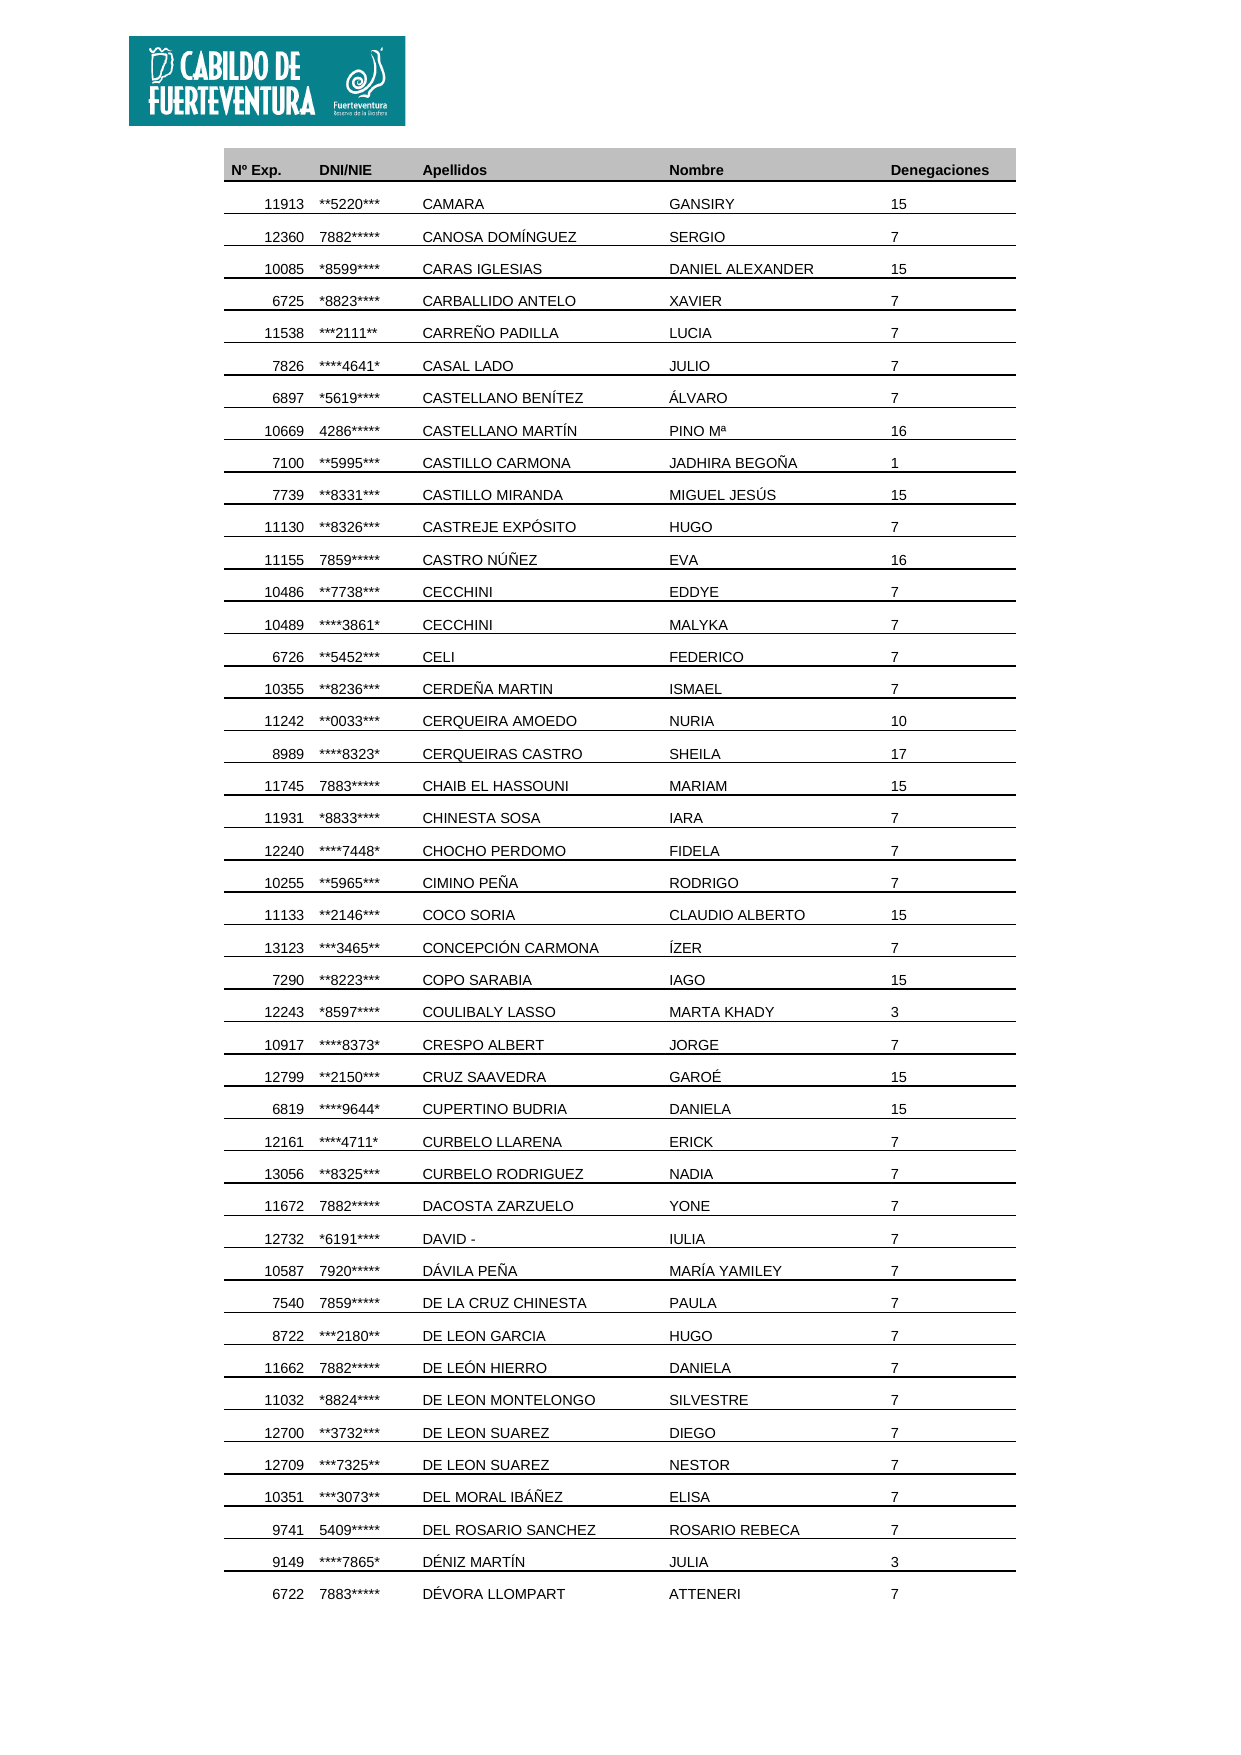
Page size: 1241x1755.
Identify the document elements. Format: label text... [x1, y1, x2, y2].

table_cell **8326*** [312, 505, 401, 536]
table_cell ***2180** [312, 1313, 401, 1344]
table_cell 7 [852, 1281, 1016, 1311]
table_cell ****8373* [312, 1022, 401, 1053]
table_cell *6191**** [312, 1216, 401, 1247]
table_cell 13123 [224, 925, 312, 956]
table_cell 7859***** [312, 537, 401, 568]
table_cell 6722 [224, 1572, 312, 1611]
table_cell DE LEÓN HIERRO [401, 1345, 634, 1376]
table_cell MIGUEL JESÚS [634, 473, 852, 503]
table_cell CASAL LADO [401, 343, 634, 374]
table_cell 10489 [224, 602, 312, 633]
table_cell DEL MORAL IBÁÑEZ [401, 1475, 634, 1505]
table_cell IULIA [634, 1216, 852, 1247]
table_cell ****9644* [312, 1087, 401, 1117]
table_cell 15 [852, 1087, 1016, 1117]
table_cell 8989 [224, 731, 312, 762]
table_cell CRUZ SAAVEDRA [401, 1055, 634, 1085]
table_cell GANSIRY [634, 182, 852, 212]
table_cell 11913 [224, 182, 312, 212]
table_cell 7883***** [312, 763, 401, 794]
table_cell 11672 [224, 1184, 312, 1214]
table_header DNI/NIE [312, 148, 401, 180]
table_cell COCO SORIA [401, 893, 634, 923]
table_cell 10255 [224, 861, 312, 891]
table_cell DE LEON SUAREZ [401, 1442, 634, 1473]
table_cell 7 [852, 634, 1016, 665]
table_cell 11032 [224, 1378, 312, 1408]
table_cell 15 [852, 893, 1016, 923]
table_cell CASTILLO MIRANDA [401, 473, 634, 503]
table_cell 7 [852, 343, 1016, 374]
table_cell 7 [852, 1345, 1016, 1376]
table_cell **5995*** [312, 440, 401, 471]
table_cell DE LEON SUAREZ [401, 1410, 634, 1441]
table_cell 11133 [224, 893, 312, 923]
table_cell CIMINO PEÑA [401, 861, 634, 891]
table_cell 10351 [224, 1475, 312, 1505]
table_cell 11745 [224, 763, 312, 794]
table_cell CARREÑO PADILLA [401, 311, 634, 342]
table_cell 11242 [224, 699, 312, 729]
table_cell 11662 [224, 1345, 312, 1376]
table_cell 15 [852, 246, 1016, 277]
table_cell 7 [852, 1378, 1016, 1408]
table_cell 11155 [224, 537, 312, 568]
table_cell 11130 [224, 505, 312, 536]
table_cell ****7865* [312, 1539, 401, 1570]
table_cell 9741 [224, 1507, 312, 1538]
table_cell JULIA [634, 1539, 852, 1570]
table_cell CHOCHO PERDOMO [401, 828, 634, 859]
table_cell 7859***** [312, 1281, 401, 1311]
table_cell 7 [852, 1248, 1016, 1279]
table_cell 7 [852, 602, 1016, 633]
table_cell 15 [852, 763, 1016, 794]
table_cell DE LA CRUZ CHINESTA [401, 1281, 634, 1311]
table_cell CANOSA DOMÍNGUEZ [401, 214, 634, 245]
table_cell 7 [852, 1022, 1016, 1053]
table_cell 7 [852, 1410, 1016, 1441]
table_cell ***7325** [312, 1442, 401, 1473]
table_cell 6819 [224, 1087, 312, 1117]
table_cell 7 [852, 667, 1016, 697]
table_cell 6897 [224, 376, 312, 406]
table_cell PAULA [634, 1281, 852, 1311]
table_cell 12799 [224, 1055, 312, 1085]
table_cell MALYKA [634, 602, 852, 633]
table_cell 15 [852, 1055, 1016, 1085]
table_cell **5965*** [312, 861, 401, 891]
table_cell COPO SARABIA [401, 957, 634, 988]
table_cell 7 [852, 1184, 1016, 1214]
table_cell **7738*** [312, 570, 401, 600]
table_cell 12709 [224, 1442, 312, 1473]
table_cell CARBALLIDO ANTELO [401, 279, 634, 309]
table_cell CONCEPCIÓN CARMONA [401, 925, 634, 956]
table_cell *8824**** [312, 1378, 401, 1408]
table_cell YONE [634, 1184, 852, 1214]
table_cell ISMAEL [634, 667, 852, 697]
table_cell 12360 [224, 214, 312, 245]
table_cell **2146*** [312, 893, 401, 923]
table_header Nº Exp. [224, 148, 312, 180]
table_cell MARÍA YAMILEY [634, 1248, 852, 1279]
table_cell 7 [852, 311, 1016, 342]
table_cell 10 [852, 699, 1016, 729]
table_cell 7 [852, 214, 1016, 245]
table_cell 7 [852, 1151, 1016, 1182]
table_cell 7 [852, 1475, 1016, 1505]
table_cell CARAS IGLESIAS [401, 246, 634, 277]
table_cell 7100 [224, 440, 312, 471]
table_cell RODRIGO [634, 861, 852, 891]
table_cell **8331*** [312, 473, 401, 503]
table_cell CAMARA [401, 182, 634, 212]
table_cell IAGO [634, 957, 852, 988]
table_cell **5452*** [312, 634, 401, 665]
table_cell DE LEON MONTELONGO [401, 1378, 634, 1408]
table_header Apellidos [401, 148, 634, 180]
table_cell IARA [634, 796, 852, 827]
table_cell ÍZER [634, 925, 852, 956]
table_cell **5220*** [312, 182, 401, 212]
table_cell DANIELA [634, 1087, 852, 1117]
table_cell SHEILA [634, 731, 852, 762]
table_cell 7882***** [312, 214, 401, 245]
table_cell 3 [852, 990, 1016, 1021]
table_cell 7882***** [312, 1345, 401, 1376]
table_cell 12240 [224, 828, 312, 859]
table_cell 7 [852, 925, 1016, 956]
table_cell 17 [852, 731, 1016, 762]
table_cell DEL ROSARIO SANCHEZ [401, 1507, 634, 1538]
table_cell 3 [852, 1539, 1016, 1570]
table_cell 6725 [224, 279, 312, 309]
table_cell 7 [852, 279, 1016, 309]
table_cell DE LEON GARCIA [401, 1313, 634, 1344]
table_cell DANIELA [634, 1345, 852, 1376]
table_cell 7 [852, 1119, 1016, 1150]
table_cell 7920***** [312, 1248, 401, 1279]
table_cell ****7448* [312, 828, 401, 859]
table_cell CUPERTINO BUDRIA [401, 1087, 634, 1117]
table_cell ***3073** [312, 1475, 401, 1505]
table_cell 10486 [224, 570, 312, 600]
table_cell 7 [852, 1507, 1016, 1538]
table_header Denegaciones [852, 148, 1016, 180]
table_cell MARTA KHADY [634, 990, 852, 1021]
table_cell HUGO [634, 1313, 852, 1344]
table_cell XAVIER [634, 279, 852, 309]
table_cell 11538 [224, 311, 312, 342]
table_cell CERDEÑA MARTIN [401, 667, 634, 697]
table_cell DAVID - [401, 1216, 634, 1247]
table_cell 16 [852, 537, 1016, 568]
table_cell DÉNIZ MARTÍN [401, 1539, 634, 1570]
table_cell CURBELO RODRIGUEZ [401, 1151, 634, 1182]
table_cell CASTELLANO BENÍTEZ [401, 376, 634, 406]
table_cell 13056 [224, 1151, 312, 1182]
table_cell ****4641* [312, 343, 401, 374]
table_cell DÁVILA PEÑA [401, 1248, 634, 1279]
table_cell **8325*** [312, 1151, 401, 1182]
table_cell JADHIRA BEGOÑA [634, 440, 852, 471]
table_cell CHAIB EL HASSOUNI [401, 763, 634, 794]
table_cell ****8323* [312, 731, 401, 762]
table_cell 15 [852, 957, 1016, 988]
table_cell ****4711* [312, 1119, 401, 1150]
table_cell CURBELO LLARENA [401, 1119, 634, 1150]
table_cell CASTRO NÚÑEZ [401, 537, 634, 568]
table_cell GAROÉ [634, 1055, 852, 1085]
table_cell *8597**** [312, 990, 401, 1021]
table_cell MARIAM [634, 763, 852, 794]
table_cell FEDERICO [634, 634, 852, 665]
table_cell 7 [852, 861, 1016, 891]
table_cell **0033*** [312, 699, 401, 729]
table_cell 7 [852, 828, 1016, 859]
table_cell SILVESTRE [634, 1378, 852, 1408]
table_cell CASTREJE EXPÓSITO [401, 505, 634, 536]
table_cell ÁLVARO [634, 376, 852, 406]
table_cell CECCHINI [401, 570, 634, 600]
table_cell ATTENERI [634, 1572, 852, 1611]
table_cell HUGO [634, 505, 852, 536]
table_cell DANIEL ALEXANDER [634, 246, 852, 277]
table_cell SERGIO [634, 214, 852, 245]
table_cell NURIA [634, 699, 852, 729]
table_cell 7 [852, 505, 1016, 536]
table_cell 7 [852, 570, 1016, 600]
table_cell ROSARIO REBECA [634, 1507, 852, 1538]
table_cell 15 [852, 473, 1016, 503]
table_cell PINO Mª [634, 408, 852, 439]
table_cell LUCIA [634, 311, 852, 342]
table_cell CRESPO ALBERT [401, 1022, 634, 1053]
table_cell 7826 [224, 343, 312, 374]
table_header Nombre [634, 148, 852, 180]
table_cell 10917 [224, 1022, 312, 1053]
table_cell 10669 [224, 408, 312, 439]
table_cell *8823**** [312, 279, 401, 309]
table_cell 12243 [224, 990, 312, 1021]
table_cell EVA [634, 537, 852, 568]
table_cell 4286***** [312, 408, 401, 439]
table_cell CERQUEIRAS CASTRO [401, 731, 634, 762]
table_cell 7882***** [312, 1184, 401, 1214]
table_cell 7 [852, 1216, 1016, 1247]
table_cell ****3861* [312, 602, 401, 633]
table_cell 6726 [224, 634, 312, 665]
table_cell **3732*** [312, 1410, 401, 1441]
table_cell CELI [401, 634, 634, 665]
table_cell JULIO [634, 343, 852, 374]
table_cell 7 [852, 376, 1016, 406]
table_cell ***3465** [312, 925, 401, 956]
table_cell DÉVORA LLOMPART [401, 1572, 634, 1611]
table_cell 8722 [224, 1313, 312, 1344]
table_cell DIEGO [634, 1410, 852, 1441]
table_cell 12700 [224, 1410, 312, 1441]
table_cell 7 [852, 1442, 1016, 1473]
table_cell COULIBALY LASSO [401, 990, 634, 1021]
table_cell NADIA [634, 1151, 852, 1182]
table_cell JORGE [634, 1022, 852, 1053]
table_cell 16 [852, 408, 1016, 439]
table_cell 10085 [224, 246, 312, 277]
table_cell NESTOR [634, 1442, 852, 1473]
table_cell FIDELA [634, 828, 852, 859]
table_cell 12161 [224, 1119, 312, 1150]
table_cell CECCHINI [401, 602, 634, 633]
table_cell **8236*** [312, 667, 401, 697]
table_cell CLAUDIO ALBERTO [634, 893, 852, 923]
table_cell ***2111** [312, 311, 401, 342]
table_cell CERQUEIRA AMOEDO [401, 699, 634, 729]
table_cell 1 [852, 440, 1016, 471]
table_cell 15 [852, 182, 1016, 212]
table_cell **2150*** [312, 1055, 401, 1085]
table_cell CHINESTA SOSA [401, 796, 634, 827]
table_cell 10355 [224, 667, 312, 697]
table_cell EDDYE [634, 570, 852, 600]
table_cell **8223*** [312, 957, 401, 988]
table_cell *8599**** [312, 246, 401, 277]
table_cell *5619**** [312, 376, 401, 406]
table_cell 7 [852, 1313, 1016, 1344]
table_cell 5409***** [312, 1507, 401, 1538]
table_cell 10587 [224, 1248, 312, 1279]
table_cell CASTILLO CARMONA [401, 440, 634, 471]
table_cell 11931 [224, 796, 312, 827]
table_cell 7883***** [312, 1572, 401, 1611]
table_cell *8833**** [312, 796, 401, 827]
table_cell 7739 [224, 473, 312, 503]
table_cell DACOSTA ZARZUELO [401, 1184, 634, 1214]
table_cell 7 [852, 1572, 1016, 1611]
table_cell 12732 [224, 1216, 312, 1247]
table_cell 7290 [224, 957, 312, 988]
table_cell ERICK [634, 1119, 852, 1150]
table_cell CASTELLANO MARTÍN [401, 408, 634, 439]
table_cell 9149 [224, 1539, 312, 1570]
table_cell ELISA [634, 1475, 852, 1505]
table_cell 7540 [224, 1281, 312, 1311]
table_cell 7 [852, 796, 1016, 827]
